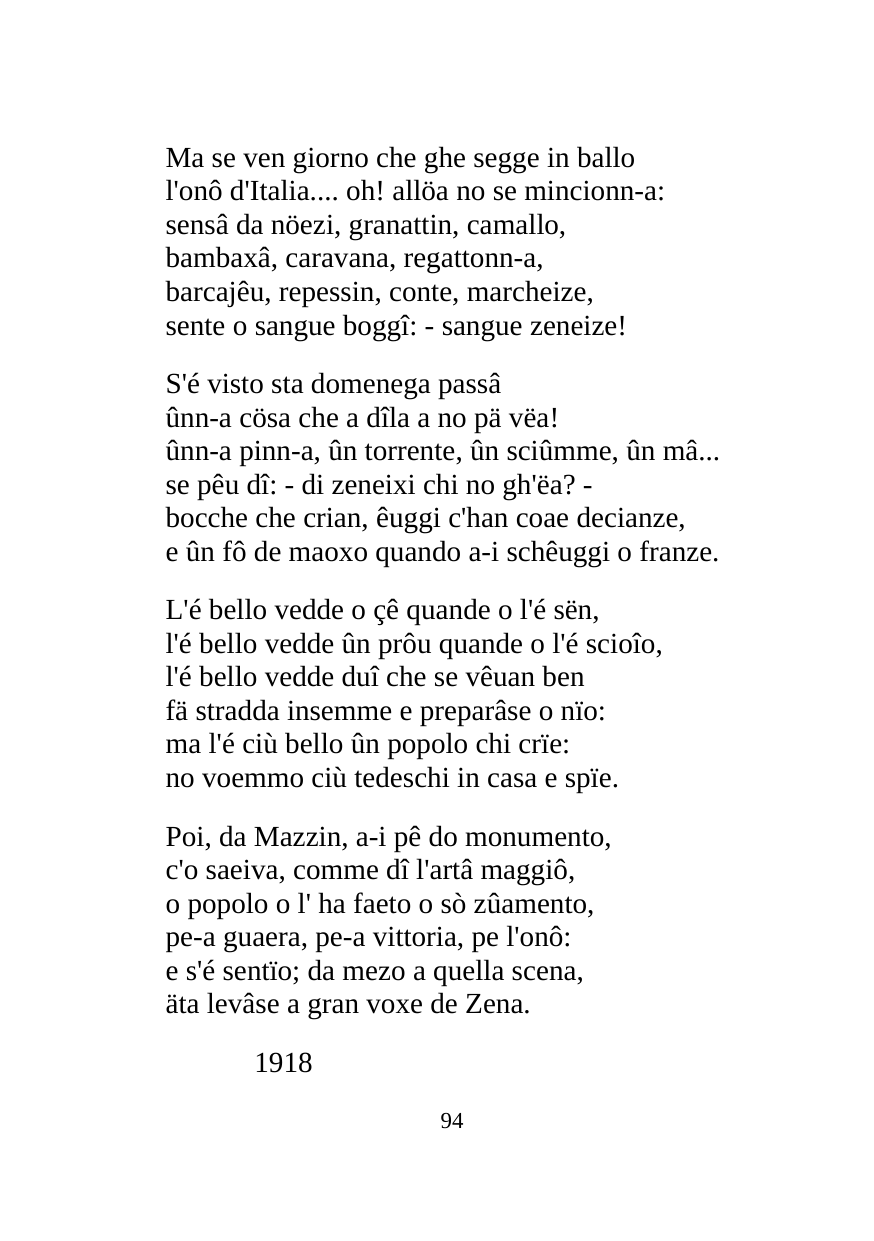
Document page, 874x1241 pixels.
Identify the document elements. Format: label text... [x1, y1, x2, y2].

text S'é visto sta domenega passâ ûnn-a cösa che a dîla a no pä vëa! ûnn-a pinn-a, ûn torrente, ûn sciûmme, ûn mâ... se pêu dî: - di zeneixi chi no gh'ëa? - bocche che crian, êuggi c'han coae decianze, e ûn fô de maoxo quando a-i schêuggi o franze. [165, 366, 768, 567]
text 1918 [106, 1045, 768, 1078]
text Poi, da Mazzin, a-i pê do monumento, c'o saeiva, comme dî l'artâ maggiô, o popolo o l' ha faeto o sò zûamento, pe-a guaera, pe-a vittoria, pe l'onô: e s'é sentïo; da mezo a quella scena, äta levâse a gran voxe de Zena. [165, 819, 768, 1020]
text Ma se ven giorno che ghe segge in ballo l'onô d'Italia.... oh! allöa no se mincionn-a: sensâ da nöezi, granattin, camallo, bambaxâ, caravana, regattonn-a, barcajêu, repessin, conte, marcheize, sente o sangue boggî: - sangue zeneize! [165, 140, 768, 341]
text L'é bello vedde o çê quande o l'é sën, l'é bello vedde ûn prôu quande o l'é scioîo, l'é bello vedde duî che se vêuan ben fä stradda insemme e preparâse o nïo: ma l'é ciù bello ûn popolo chi crïe: no voemmo ciù tedeschi in casa e spïe. [165, 592, 768, 794]
